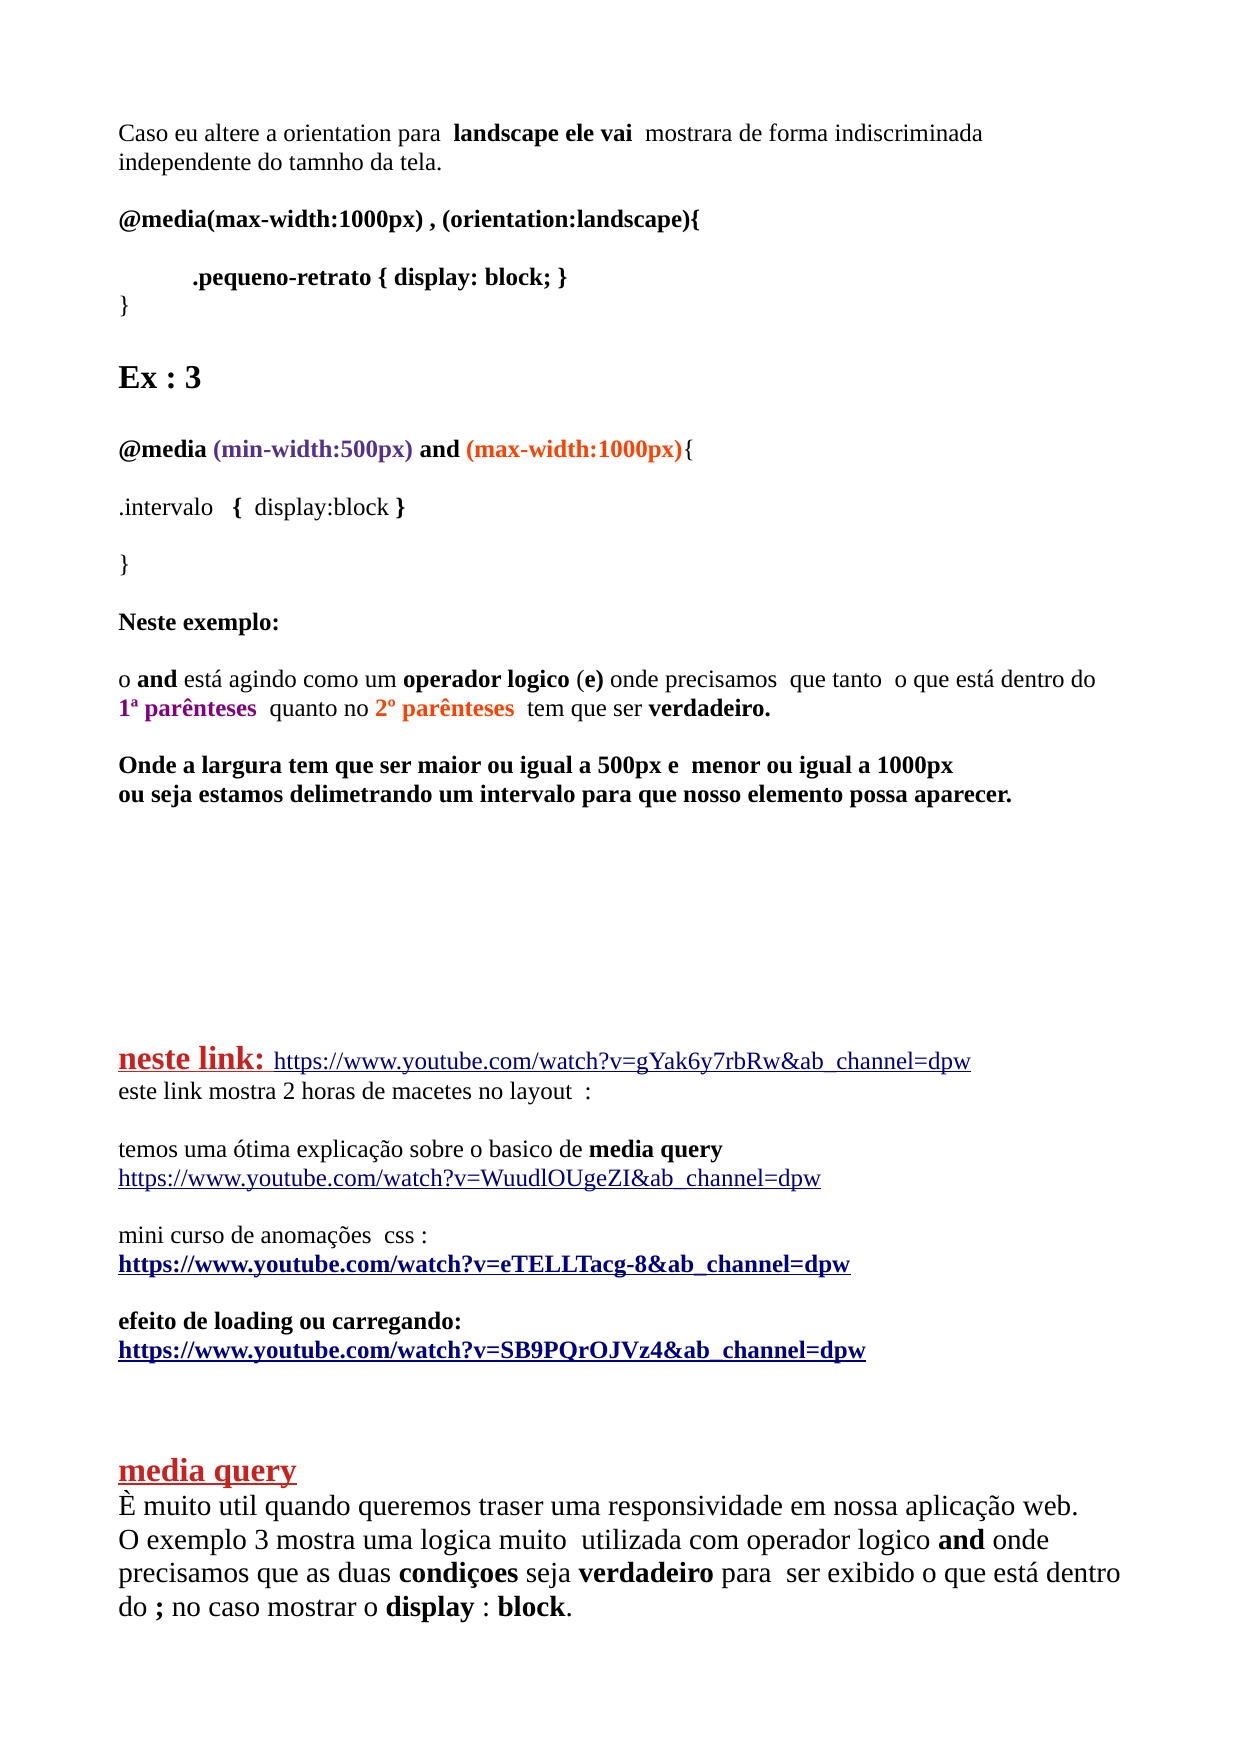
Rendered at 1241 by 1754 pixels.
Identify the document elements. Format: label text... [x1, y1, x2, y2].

text Caso eu altere a orientation para landscape ele vai mostrara de forma indiscriminada independente do tamnho da tela. [118, 118, 1122, 176]
text } [118, 291, 1122, 319]
text @media (min-width:500px) and (max-width:1000px){ [118, 434, 1122, 463]
text media query [118, 1450, 1122, 1488]
text temos uma ótima explicação sobre o basico de media query [118, 1134, 1122, 1163]
text Onde a largura tem que ser maior ou igual a 500px e menor ou igual a 1000px [118, 751, 1122, 779]
text este link mostra 2 horas de macetes no layout : [118, 1076, 1122, 1105]
text ou seja estamos delimetrando um intervalo para que nosso elemento possa aparecer. [118, 779, 1122, 808]
text @media(max-width:1000px) , (orientation:landscape){ [118, 204, 1122, 233]
text .intervalo { display:block } [118, 492, 1122, 521]
text https://www.youtube.com/watch?v=SB9PQrOJVz4&ab_channel=dpw [118, 1335, 1122, 1364]
text mini curso de anomações css : [118, 1220, 1122, 1249]
text https://www.youtube.com/watch?v=eTELLTacg-8&ab_channel=dpw [118, 1249, 1122, 1278]
text efeito de loading ou carregando: [118, 1306, 1122, 1335]
text o and está agindo como um operador logico (e) onde precisamos que tanto o que está dentro do 1ª parênteses quanto no 2º parênteses tem que ser verdadeiro. [118, 664, 1122, 722]
text .pequeno-retrato { display: block; } [118, 262, 1122, 291]
text È muito util quando queremos traser uma responsividade em nossa aplicação web. [118, 1488, 1122, 1522]
text } [118, 549, 1122, 578]
text neste link: https://www.youtube.com/watch?v=gYak6y7rbRw&ab_channel=dpw [118, 1038, 1122, 1076]
text Neste exemplo: [118, 607, 1122, 636]
text https://www.youtube.com/watch?v=WuudlOUgeZI&ab_channel=dpw [118, 1163, 1122, 1191]
text Ex : 3 [118, 358, 1122, 396]
text O exemplo 3 mostra uma logica muito utilizada com operador logico and onde precisamos que as duas condiçoes seja verdadeiro para ser exibido o que está dentro do ; no caso mostrar o display : block. [118, 1522, 1122, 1623]
